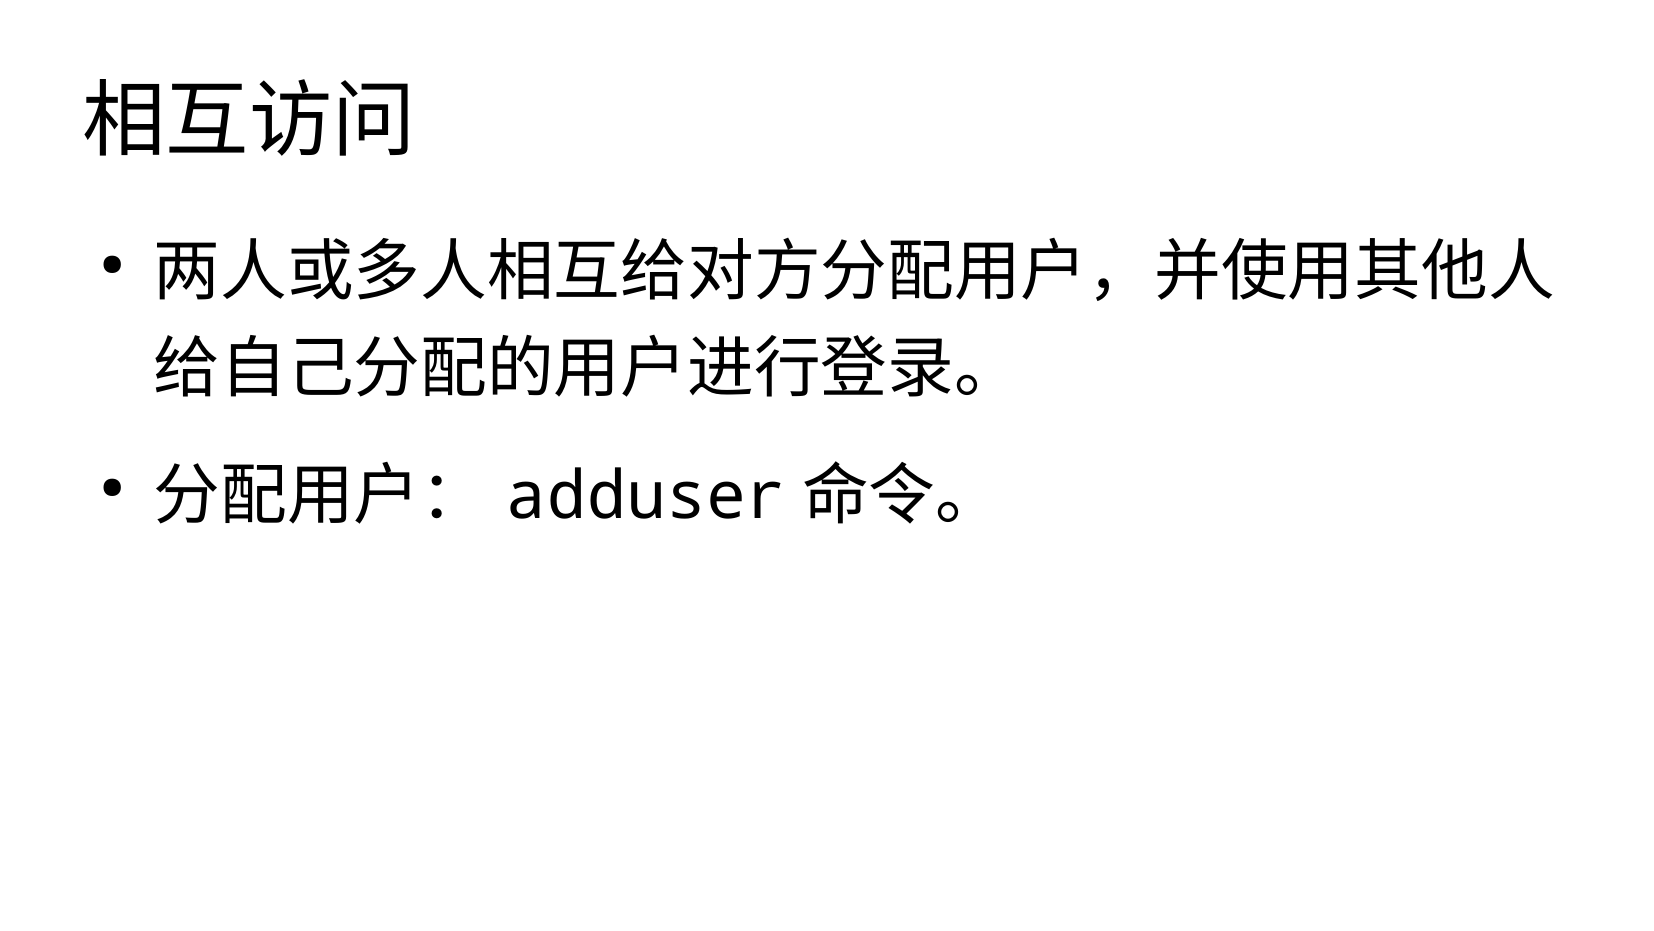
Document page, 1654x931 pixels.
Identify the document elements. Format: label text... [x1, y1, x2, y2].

title 相互访问 [82, 37, 1571, 189]
list 两人或多人相互给对方分配用户，并使用其他人给自己分配的用户进行登录。 分配用户：adduser命令。 [82, 217, 1571, 758]
